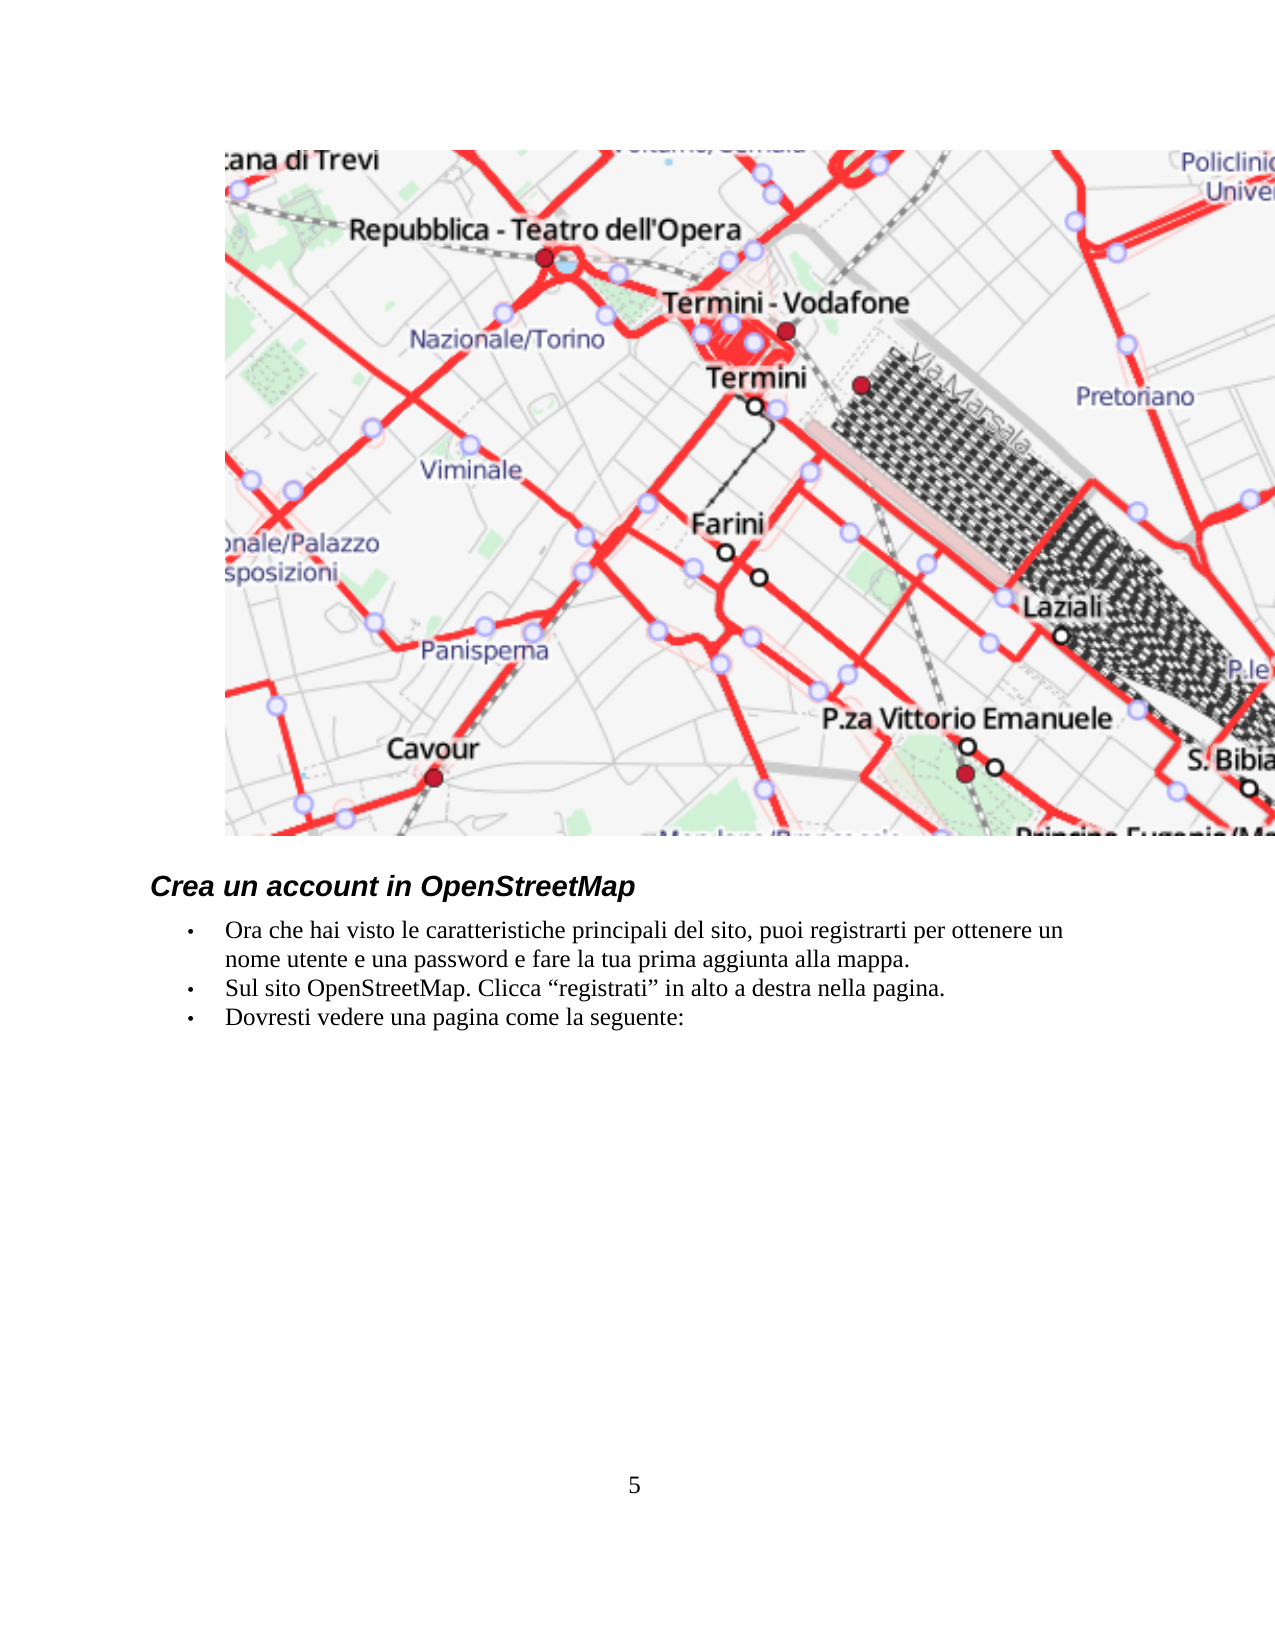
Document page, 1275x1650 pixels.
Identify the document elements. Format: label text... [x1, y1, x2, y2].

subtitle Crea un account in OpenStreetMap [150, 869, 1125, 903]
list Sul sito OpenStreetMap. Clicca “registrati” in alto a destra nella pagina. [187, 973, 1125, 1002]
list Dovresti vedere una pagina come la seguente: [187, 1002, 1125, 1030]
picture [225, 150, 1275, 836]
list Ora che hai visto le caratteristiche principali del sito, puoi registrarti per ottenere un nome utente e una password e fare la tua prima aggiunta alla mappa. [187, 915, 1125, 973]
